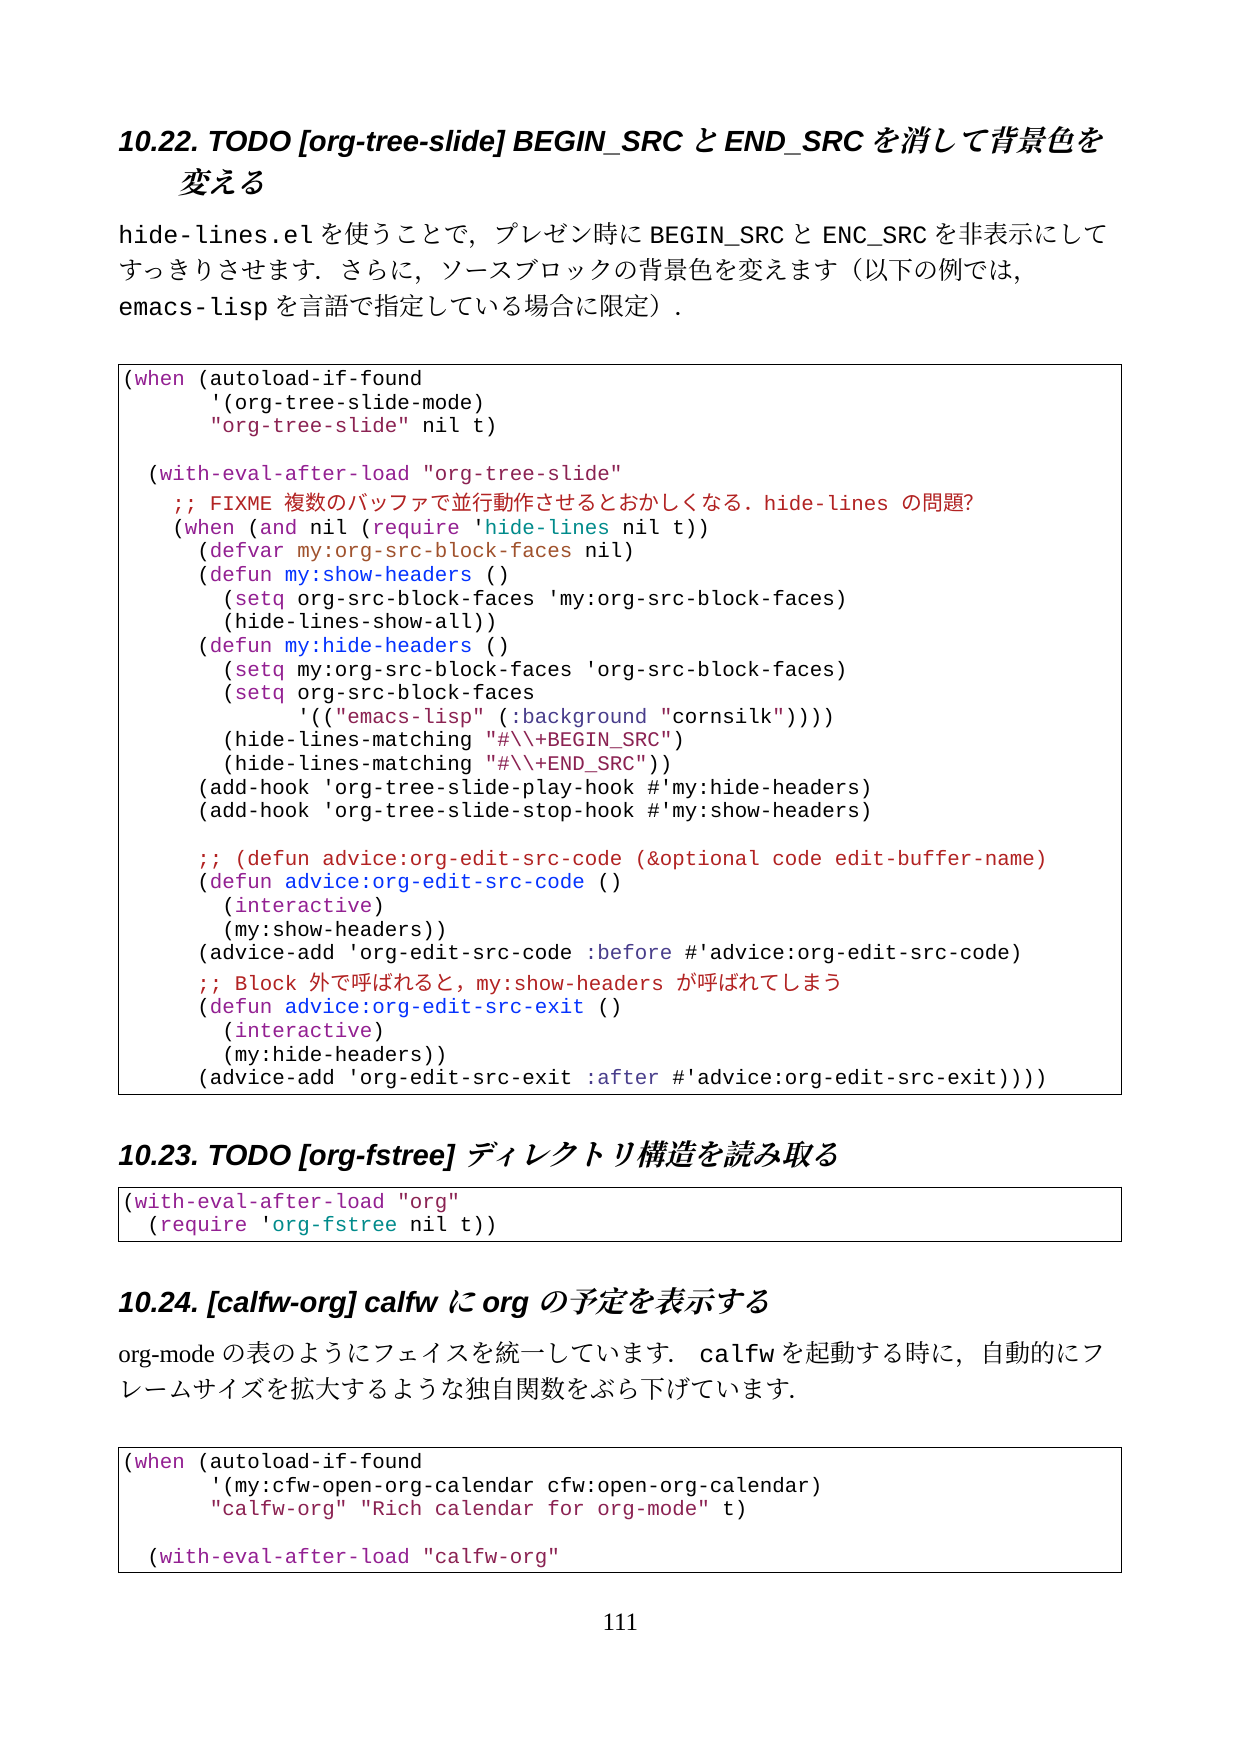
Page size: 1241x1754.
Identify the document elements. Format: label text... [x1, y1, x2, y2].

subtitle TODO [org-tree-slide] BEGIN_SRCとEND_SRCを消して背景色を変える [118, 118, 1122, 202]
text (when (autoload-if-found [119, 365, 1121, 388]
text (my:show-headers)) [119, 915, 1121, 938]
text (when (and nil (require 'hide-lines nil t)) [119, 513, 1121, 536]
text (with-eval-after-load "org-tree-slide" [119, 459, 1121, 482]
text (hide-lines-matching "#\\+BEGIN_SRC") [119, 726, 1121, 749]
text "org-tree-slide" nil t) [119, 411, 1121, 435]
text hide-lines.el を使うことで，プレゼン時に BEGIN_SRC と ENC_SRC を非表示にしてすっきりさせます．さらに，ソースブロックの背景色を変えます（以下の例では， emacs-lisp を言語で指定している場合に限定）． [118, 214, 1122, 352]
text (defvar my:org-src-block-faces nil) [119, 536, 1121, 560]
subtitle TODO [org-fstree] ディレクトリ構造を読み取る [118, 1132, 1122, 1174]
text (with-eval-after-load "org" [119, 1188, 1121, 1210]
text (advice-add 'org-edit-src-code :before #'advice:org-edit-src-code) [119, 938, 1121, 962]
text (defun advice:org-edit-src-exit () [119, 992, 1121, 1016]
text (interactive) [119, 891, 1121, 915]
text '(org-tree-slide-mode) [119, 388, 1121, 411]
text (hide-lines-matching "#\\+END_SRC")) [119, 749, 1121, 773]
text (defun advice:org-edit-src-code () [119, 867, 1121, 891]
text (defun my:hide-headers () [119, 631, 1121, 654]
text (with-eval-after-load "calfw-org" [119, 1542, 1121, 1572]
text ;; FIXME 複数のバッファで並行動作させるとおかしくなる．hide-lines の問題？ [119, 482, 1121, 513]
text (add-hook 'org-tree-slide-play-hook #'my:hide-headers) [119, 773, 1121, 796]
text (hide-lines-show-all)) [119, 607, 1121, 631]
text "calfw-org" "Rich calendar for org-mode" t) [119, 1494, 1121, 1518]
text '(my:cfw-open-org-calendar cfw:open-org-calendar) [119, 1471, 1121, 1494]
text (when (autoload-if-found [119, 1448, 1121, 1471]
text (add-hook 'org-tree-slide-stop-hook #'my:show-headers) [119, 796, 1121, 820]
text ;; (defun advice:org-edit-src-code (&optional code edit-buffer-name) [119, 844, 1121, 867]
text (setq org-src-block-faces 'my:org-src-block-faces) [119, 584, 1121, 607]
text ;; Block 外で呼ばれると，my:show-headers が呼ばれてしまう [119, 962, 1121, 992]
text (interactive) [119, 1016, 1121, 1040]
text (setq my:org-src-block-faces 'org-src-block-faces) [119, 654, 1121, 678]
text (setq org-src-block-faces [119, 678, 1121, 702]
text (advice-add 'org-edit-src-exit :after #'advice:org-edit-src-exit)))) [119, 1063, 1121, 1094]
text (defun my:show-headers () [119, 560, 1121, 584]
text (require 'org-fstree nil t)) [119, 1210, 1121, 1241]
text '(("emacs-lisp" (:background "cornsilk")))) [119, 702, 1121, 726]
text (my:hide-headers)) [119, 1040, 1121, 1063]
text org-mode の表のようにフェイスを統一しています． calfw を起動する時に，自動的にフレームサイズを拡大するような独自関数をぶら下げています． [118, 1334, 1122, 1434]
subtitle [calfw-org] calfw に org の予定を表示する [118, 1279, 1122, 1321]
